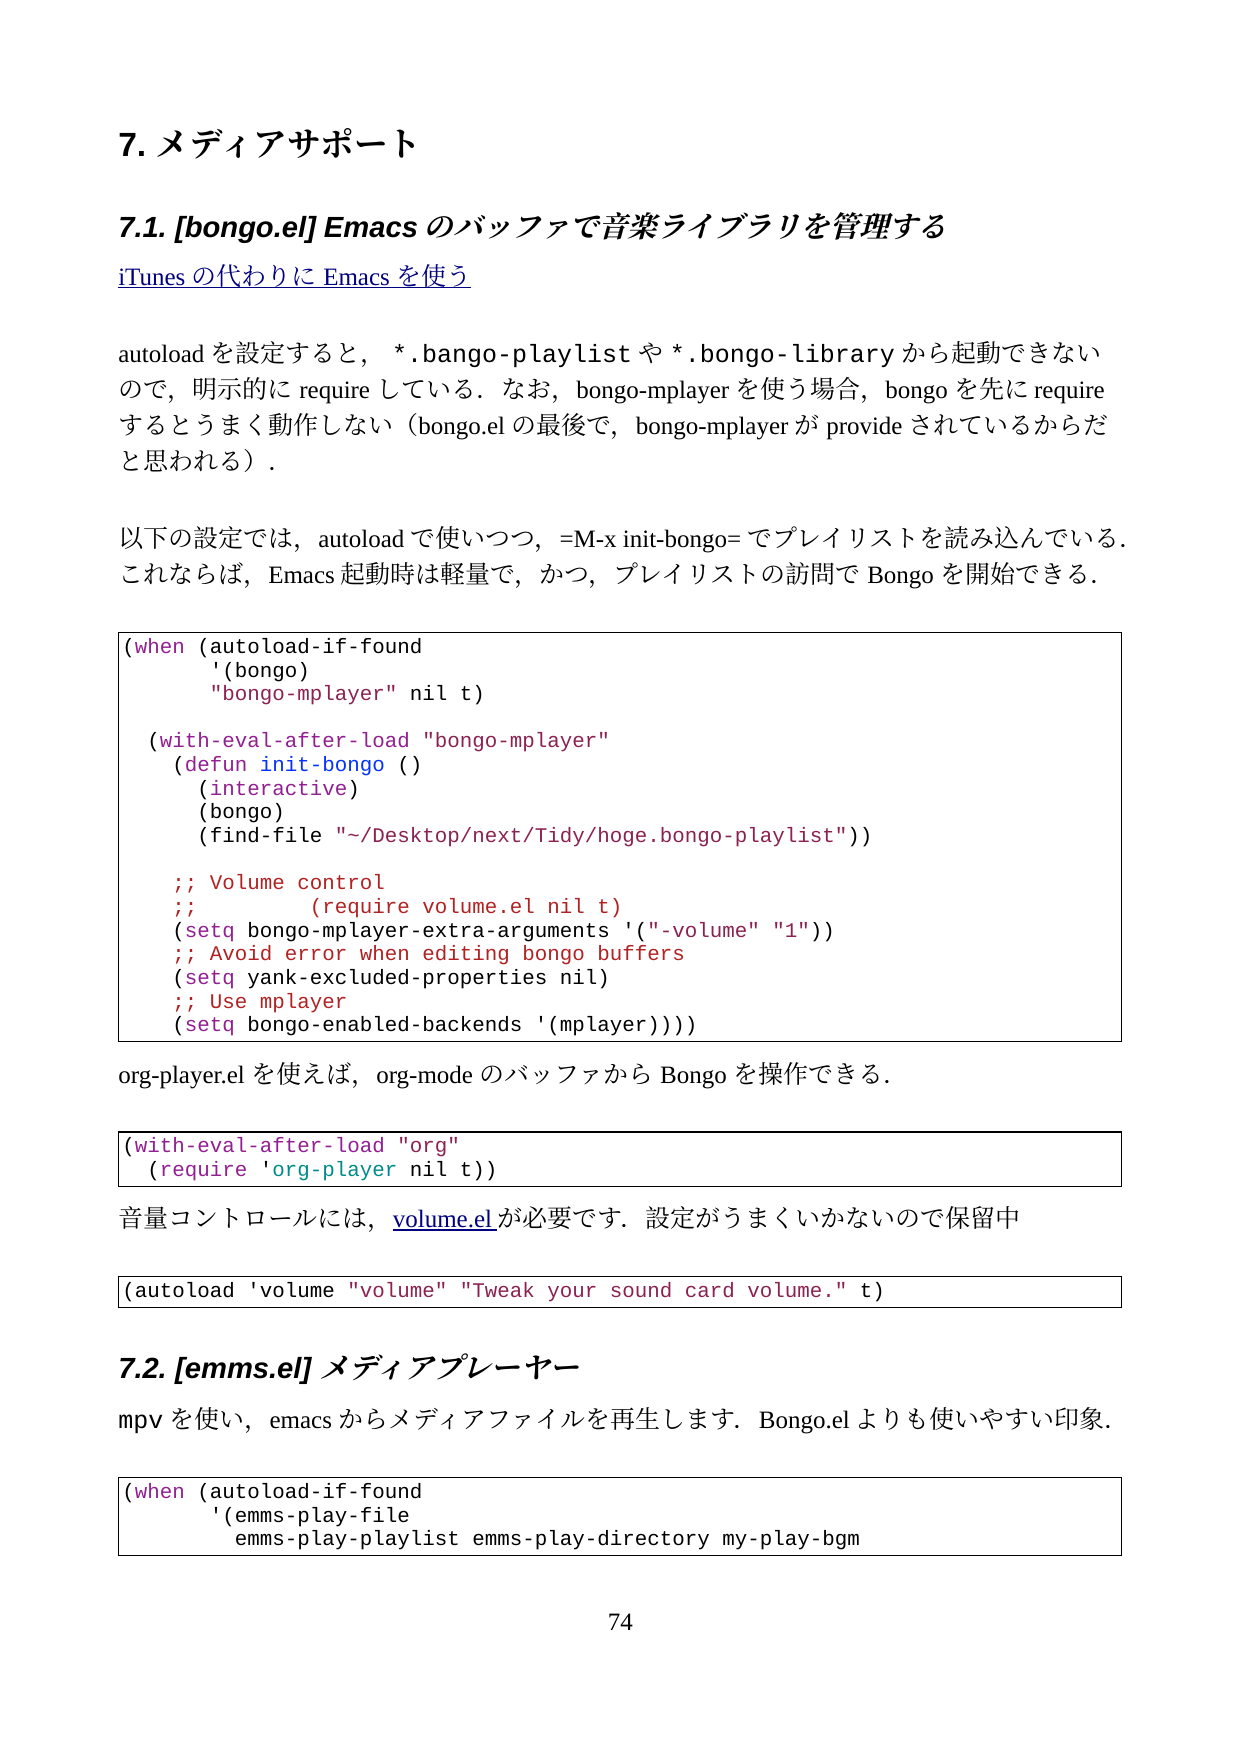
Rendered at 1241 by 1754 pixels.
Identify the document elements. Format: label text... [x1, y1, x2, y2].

text (find-file "~/Desktop/next/Tidy/hoge.bongo-playlist")) [119, 821, 1121, 845]
text (require 'org-player nil t)) [119, 1155, 1121, 1186]
subtitle メディアサポート [118, 118, 1122, 166]
text ;; Avoid error when editing bongo buffers [119, 939, 1121, 963]
text (when (autoload-if-found [119, 1478, 1121, 1501]
text (with-eval-after-load "bongo-mplayer" [119, 727, 1121, 750]
subtitle [emms.el] メディアプレーヤー [118, 1345, 1122, 1387]
text ;; (require volume.el nil t) [119, 892, 1121, 916]
text '(bongo) [119, 656, 1121, 679]
text mpv を使い，emacs からメディアファイルを再生します．Bongo.elよりも使いやすい印象． [118, 1399, 1122, 1464]
text (defun init-bongo () [119, 750, 1121, 774]
text (bongo) [119, 797, 1121, 821]
text emms-play-playlist emms-play-directory my-play-bgm [119, 1524, 1121, 1555]
text autoload を設定すると， *.bango-playlist や *.bongo-library から起動できないので，明示的に require している．なお，bongo-mplayer を使う場合，bongo を先にrequireするとうまく動作しない（bongo.el の最後で，bongo-mplayer が provide されているからだと思われる）． [118, 333, 1122, 506]
text "bongo-mplayer" nil t) [119, 679, 1121, 703]
text (autoload 'volume "volume" "Tweak your sound card volume." t) [119, 1277, 1121, 1307]
subtitle [bongo.el] Emacsのバッファで音楽ライブラリを管理する [118, 204, 1122, 246]
text ;; Volume control [119, 868, 1121, 892]
text (setq bongo-enabled-backends '(mplayer)))) [119, 1010, 1121, 1041]
text org-player.el を使えば，org-mode のバッファから Bongo を操作できる． [118, 1054, 1122, 1119]
text (with-eval-after-load "org" [119, 1133, 1121, 1155]
text '(emms-play-file [119, 1501, 1121, 1524]
text (when (autoload-if-found [119, 633, 1121, 656]
text 音量コントロールには，volume.elが必要です．設定がうまくいかないので保留中 [118, 1199, 1122, 1264]
text (setq bongo-mplayer-extra-arguments '("-volume" "1")) [119, 916, 1121, 939]
text ;; Use mplayer [119, 987, 1121, 1010]
text (interactive) [119, 774, 1121, 797]
text 以下の設定では，autoload で使いつつ，=M-x init-bongo= でプレイリストを読み込んでいる．これならば，Emacs起動時は軽量で，かつ，プレイリストの訪問で Bongo を開始できる． [118, 519, 1122, 619]
text (setq yank-excluded-properties nil) [119, 963, 1121, 987]
text iTunes の代わりに Emacs を使う [118, 258, 1122, 321]
